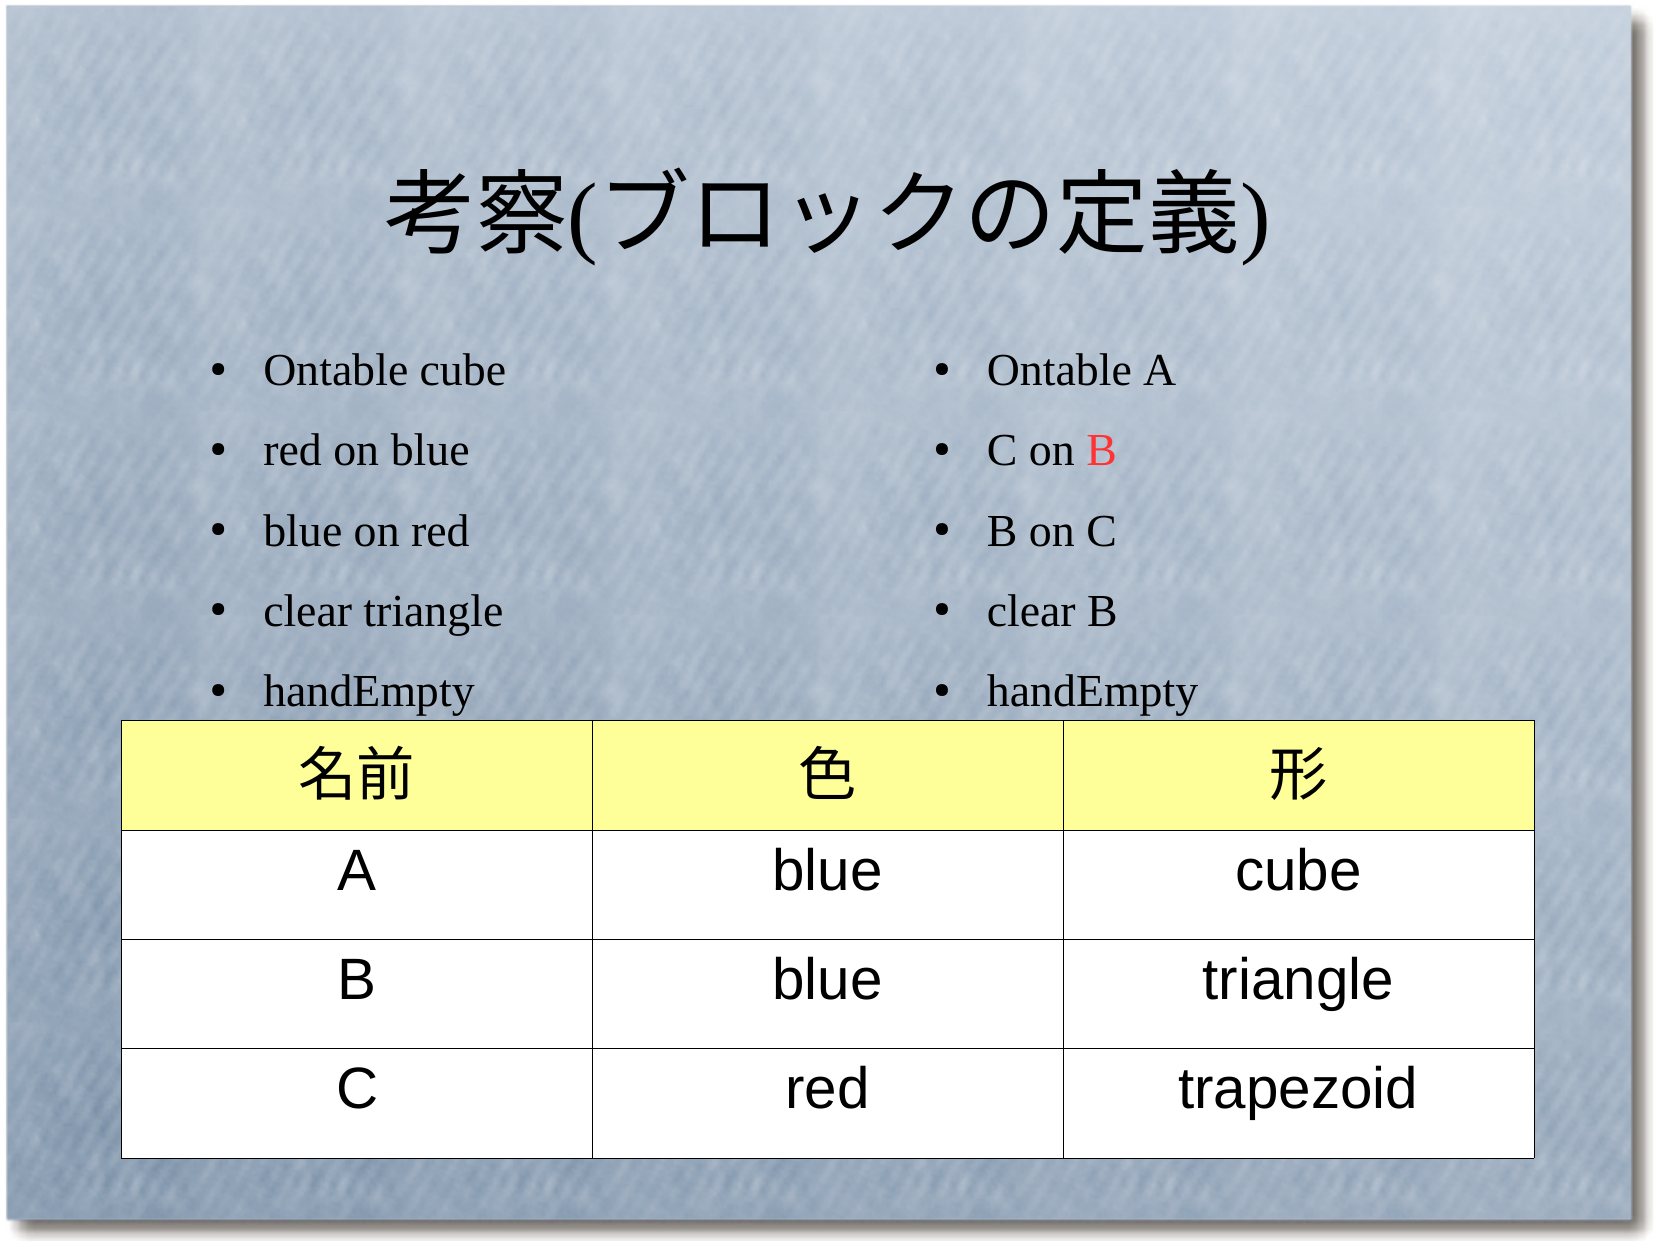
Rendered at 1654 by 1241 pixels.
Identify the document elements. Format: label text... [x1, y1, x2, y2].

table_cell A [122, 831, 592, 939]
table_cell triangle [1064, 940, 1534, 1048]
list Ontable cube red on blue blue on red clear triangle handEmpty [121, 344, 811, 717]
table_cell B [122, 940, 592, 1048]
picture [0, 0, 1654, 1241]
table_header 名前 [122, 721, 592, 830]
table_cell trapezoid [1064, 1049, 1534, 1158]
table_cell red [593, 1049, 1063, 1158]
title 考察(ブロックの定義) [121, 102, 1534, 310]
table_cell C [122, 1049, 592, 1158]
table_cell blue [593, 831, 1063, 939]
table_header 色 [593, 721, 1063, 830]
list Ontable A C on B B on C clear B handEmpty [845, 344, 1535, 717]
table_cell blue [593, 940, 1063, 1048]
table_cell cube [1064, 831, 1534, 939]
table_header 形 [1064, 721, 1534, 830]
